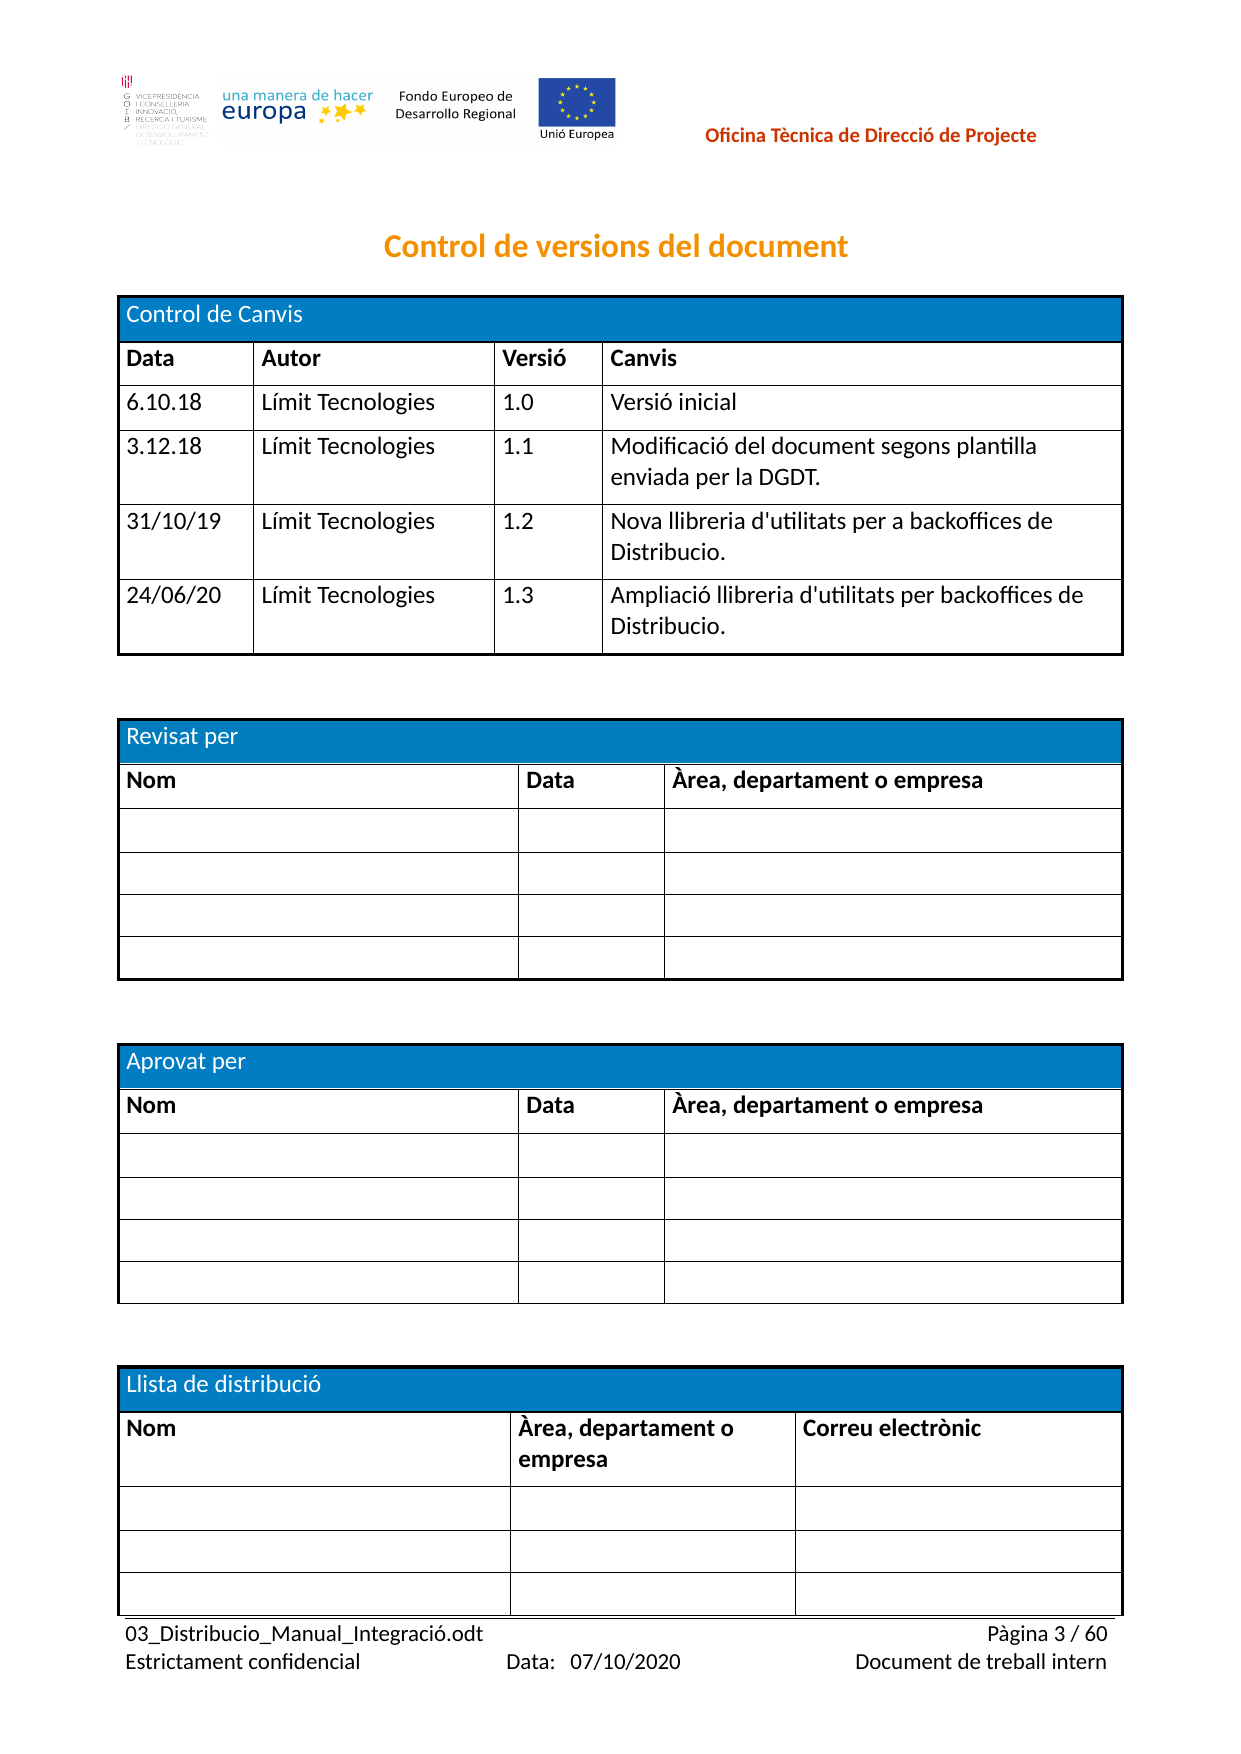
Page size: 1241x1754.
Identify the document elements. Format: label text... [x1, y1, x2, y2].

picture [118, 73, 213, 147]
table_cell Límit Tecnologies [254, 580, 494, 653]
table_cell [519, 1134, 664, 1177]
table_cell [796, 1573, 1121, 1614]
table_cell [511, 1573, 795, 1614]
table_cell Versió [495, 343, 602, 385]
table_cell [120, 1262, 518, 1303]
table_cell [519, 809, 664, 852]
subtitle Control de versions del document [118, 225, 1122, 266]
table_cell Àrea, departament o empresa [511, 1413, 795, 1486]
table_cell 6.10.18 [120, 386, 253, 429]
table_cell Correu electrònic [796, 1413, 1121, 1486]
table_cell [519, 1262, 664, 1303]
table_cell Ampliació llibreria d'utilitats per backoffices de Distribucio. [603, 580, 1121, 653]
table_cell [665, 853, 1121, 894]
table_cell [120, 1134, 518, 1177]
table_cell [665, 1134, 1121, 1177]
table_cell Àrea, departament o empresa [665, 1090, 1121, 1133]
table_cell [796, 1531, 1121, 1572]
table_cell [519, 1178, 664, 1219]
table_cell Data [519, 1090, 664, 1133]
table_cell [519, 1220, 664, 1261]
table_cell [511, 1531, 795, 1572]
table_header Control de Canvis [120, 298, 1121, 341]
table_cell 24/06/20 [120, 580, 253, 653]
table_cell Data [519, 765, 664, 808]
table_cell Àrea, departament o empresa [665, 765, 1121, 808]
table_cell Canvis [603, 343, 1121, 385]
table_cell Nom [120, 1090, 518, 1133]
table_cell Data [120, 343, 253, 385]
table_cell [665, 1220, 1121, 1261]
table_cell [665, 809, 1121, 852]
table_cell Límit Tecnologies [254, 505, 494, 579]
table_cell [120, 809, 518, 852]
table_cell 1.1 [495, 431, 602, 504]
table_cell [120, 1531, 510, 1572]
table_header Revisat per [120, 721, 1121, 763]
table_cell [665, 1178, 1121, 1219]
table_cell [120, 1220, 518, 1261]
table_cell Modificació del document segons plantilla enviada per la DGDT. [603, 431, 1121, 504]
table_cell Versió inicial [603, 386, 1121, 429]
table_cell [519, 895, 664, 936]
table_cell 1.3 [495, 580, 602, 653]
table_cell Autor [254, 343, 494, 385]
table_cell [796, 1487, 1121, 1530]
table_cell 1.2 [495, 505, 602, 579]
table_cell Límit Tecnologies [254, 386, 494, 429]
table_cell 1.0 [495, 386, 602, 429]
table_cell [665, 937, 1121, 978]
table_cell [120, 1178, 518, 1219]
table_cell Nova llibreria d'utilitats per a backoffices de Distribucio. [603, 505, 1121, 579]
picture [219, 73, 621, 147]
table_cell Nom [120, 1413, 510, 1486]
table_cell Nom [120, 765, 518, 808]
table_cell [519, 853, 664, 894]
table_cell [519, 937, 664, 978]
table_cell [665, 1262, 1121, 1303]
table_cell [120, 937, 518, 978]
table_cell Límit Tecnologies [254, 431, 494, 504]
table_header Llista de distribució [120, 1369, 1121, 1411]
table_cell [120, 1487, 510, 1530]
table_cell 3.12.18 [120, 431, 253, 504]
table_cell [120, 895, 518, 936]
table_cell 31/10/19 [120, 505, 253, 579]
table_header Aprovat per [120, 1046, 1121, 1088]
table_cell [665, 895, 1121, 936]
table_cell [511, 1487, 795, 1530]
table_cell [120, 1573, 510, 1614]
table_cell [120, 853, 518, 894]
